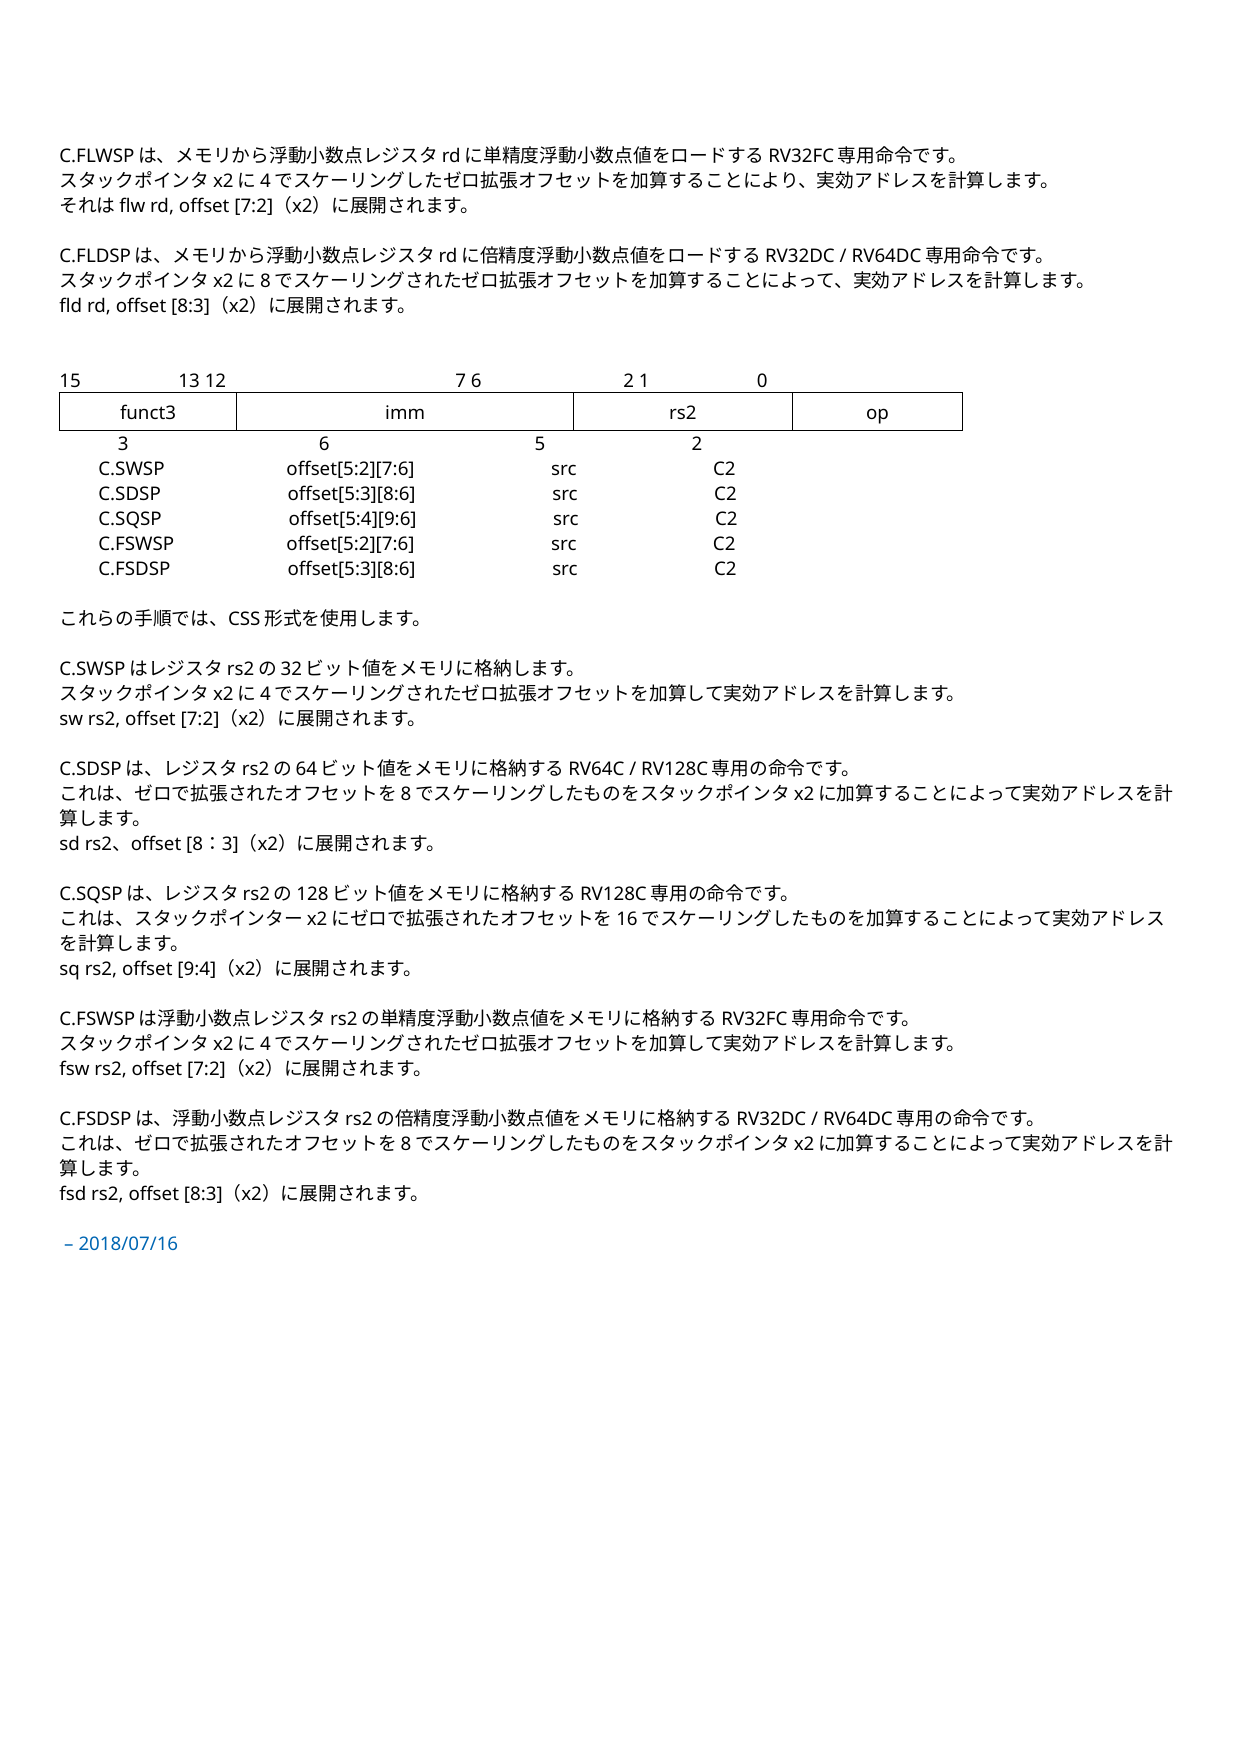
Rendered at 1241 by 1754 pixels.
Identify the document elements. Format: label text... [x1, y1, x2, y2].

table_header imm [237, 393, 573, 430]
table_header funct3 [60, 393, 236, 430]
text それはflw rd, offset [7:2]（x2）に展開されます。 [59, 192, 1181, 217]
text 15 13 12 7 6 2 1 0 [59, 367, 1181, 392]
text スタックポインタx2に4でスケーリングされたゼロ拡張オフセットを加算して実効アドレスを計算します。 [59, 1031, 1181, 1056]
text これは、ゼロで拡張されたオフセットを8でスケーリングしたものをスタックポインタx2に加算することによって実効アドレスを計算します。 [59, 1131, 1181, 1181]
text fld rd, offset [8:3]（x2）に展開されます。 [59, 292, 1181, 317]
text C.FSDSPは、浮動小数点レジスタrs2の倍精度浮動小数点値をメモリに格納するRV32DC / RV64DC専用の命令です。 [59, 1106, 1181, 1131]
text fsw rs2, offset [7:2]（x2）に展開されます。 [59, 1056, 1181, 1081]
text これは、スタックポインターx2にゼロで拡張されたオフセットを16でスケーリングしたものを加算することによって実効アドレスを計算します。 [59, 906, 1181, 956]
text これらの手順では、CSS形式を使用します。 [59, 606, 1181, 631]
text sd rs2、offset [8：3]（x2）に展開されます。 [59, 831, 1181, 856]
text C.FLWSPは、メモリから浮動小数点レジスタrdに単精度浮動小数点値をロードするRV32FC専用命令です。 [59, 142, 1181, 167]
text fsd rs2, offset [8:3]（x2）に展開されます。 [59, 1181, 1181, 1206]
text 3 6 5 2 [59, 431, 1181, 456]
text sw rs2, offset [7:2]（x2）に展開されます。 [59, 706, 1181, 731]
text C.SQSP offset[5:4][9:6] src C2 [59, 506, 1181, 531]
text C.SDSP offset[5:3][8:6] src C2 [59, 481, 1181, 506]
text C.SQSPは、レジスタrs2の128ビット値をメモリに格納するRV128C専用の命令です。 [59, 881, 1181, 906]
text C.FLDSPは、メモリから浮動小数点レジスタrdに倍精度浮動小数点値をロードするRV32DC / RV64DC専用命令です。 [59, 242, 1181, 267]
text sq rs2, offset [9:4]（x2）に展開されます。 [59, 956, 1181, 981]
table_header op [793, 393, 962, 430]
table_header [963, 392, 1081, 430]
table_header rs2 [574, 393, 792, 430]
text C.FSWSP offset[5:2][7:6] src C2 [59, 531, 1181, 556]
text – 2018/07/16 [59, 1231, 1181, 1256]
text スタックポインタx2に4でスケーリングされたゼロ拡張オフセットを加算して実効アドレスを計算します。 [59, 681, 1181, 706]
text スタックポインタx2に8でスケーリングされたゼロ拡張オフセットを加算することによって、実効アドレスを計算します。 [59, 267, 1181, 292]
text C.FSDSP offset[5:3][8:6] src C2 [59, 556, 1181, 581]
text C.SWSPはレジスタrs2の32ビット値をメモリに格納します。 [59, 656, 1181, 681]
text C.SWSP offset[5:2][7:6] src C2 [59, 456, 1181, 481]
text C.SDSPは、レジスタrs2の64ビット値をメモリに格納するRV64C / RV128C専用の命令です。 [59, 756, 1181, 781]
text これは、ゼロで拡張されたオフセットを8でスケーリングしたものをスタックポインタx2に加算することによって実効アドレスを計算します。 [59, 781, 1181, 831]
text スタックポインタx2に4でスケーリングしたゼロ拡張オフセットを加算することにより、実効アドレスを計算します。 [59, 167, 1181, 192]
text C.FSWSPは浮動小数点レジスタrs2の単精度浮動小数点値をメモリに格納するRV32FC専用命令です。 [59, 1006, 1181, 1031]
